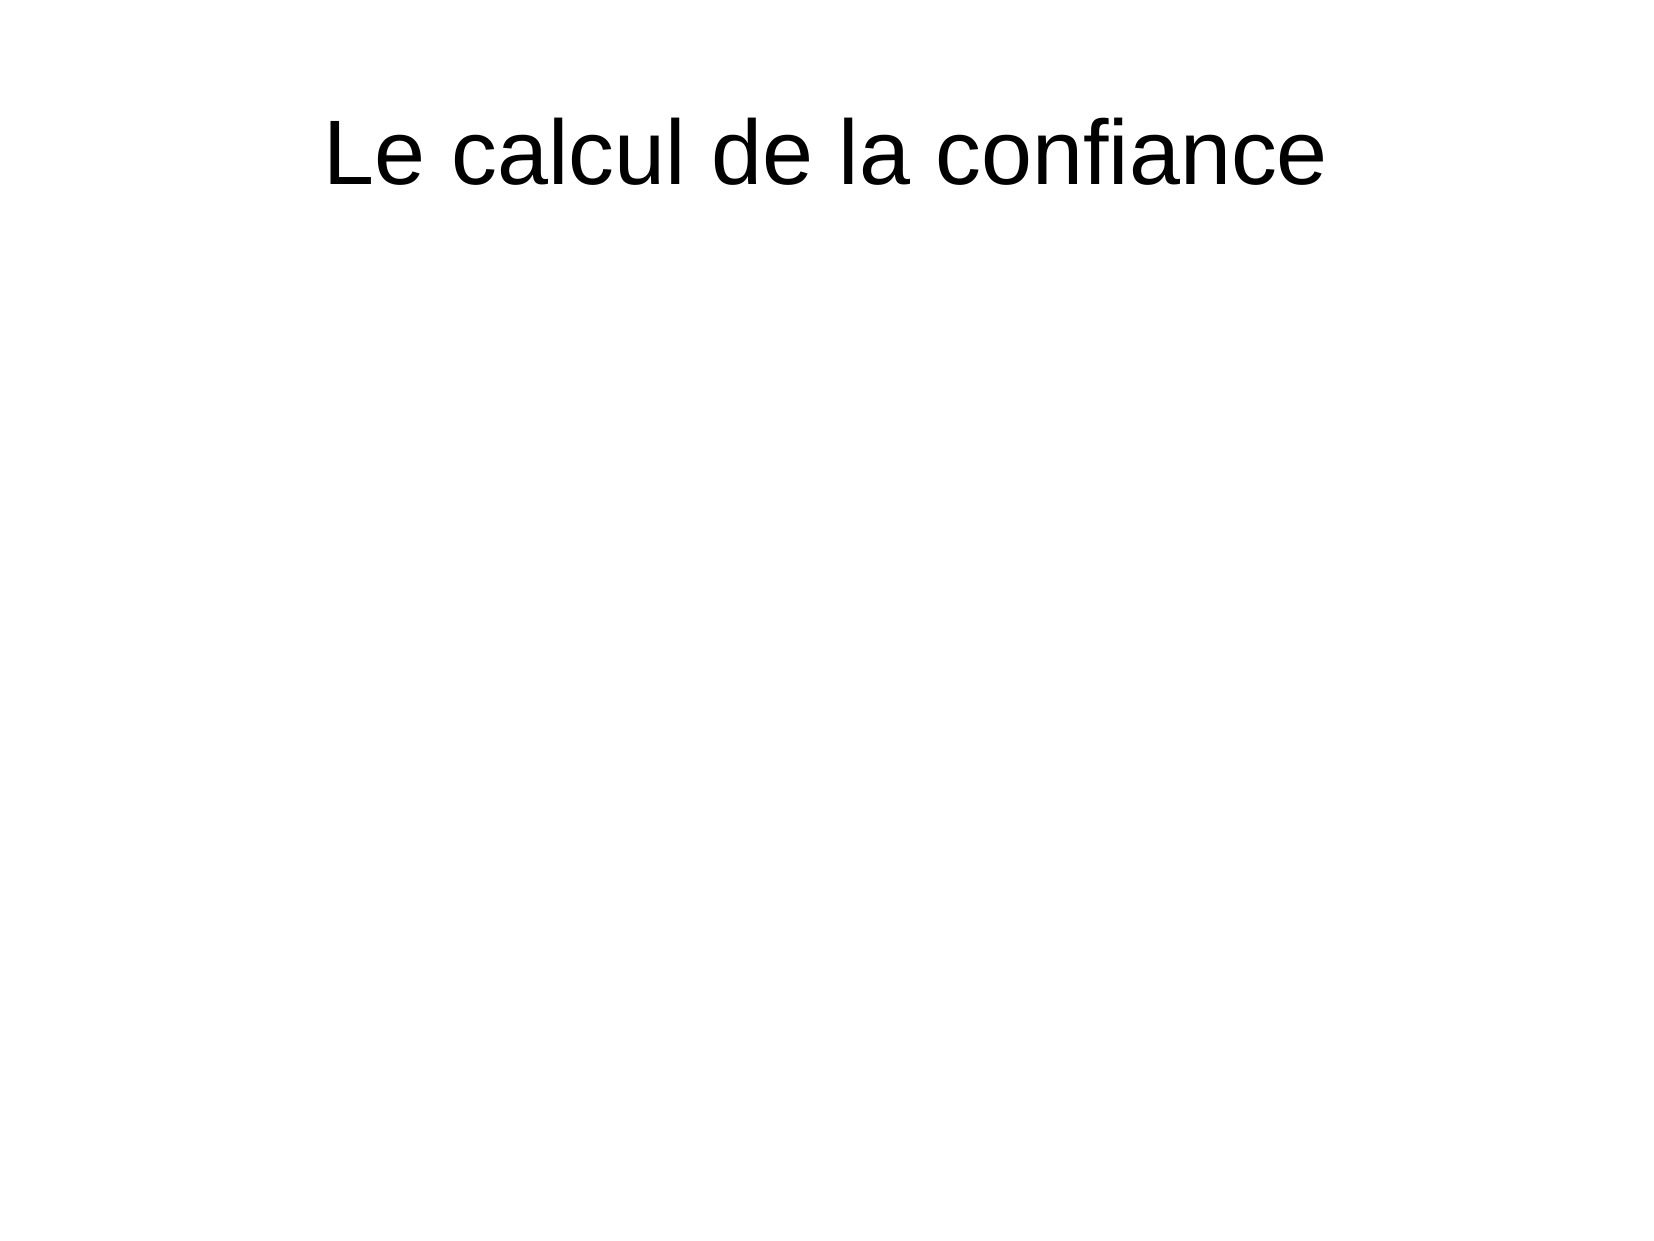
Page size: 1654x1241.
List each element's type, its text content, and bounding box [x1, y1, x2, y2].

title Le calcul de la confiance [82, 49, 1571, 257]
